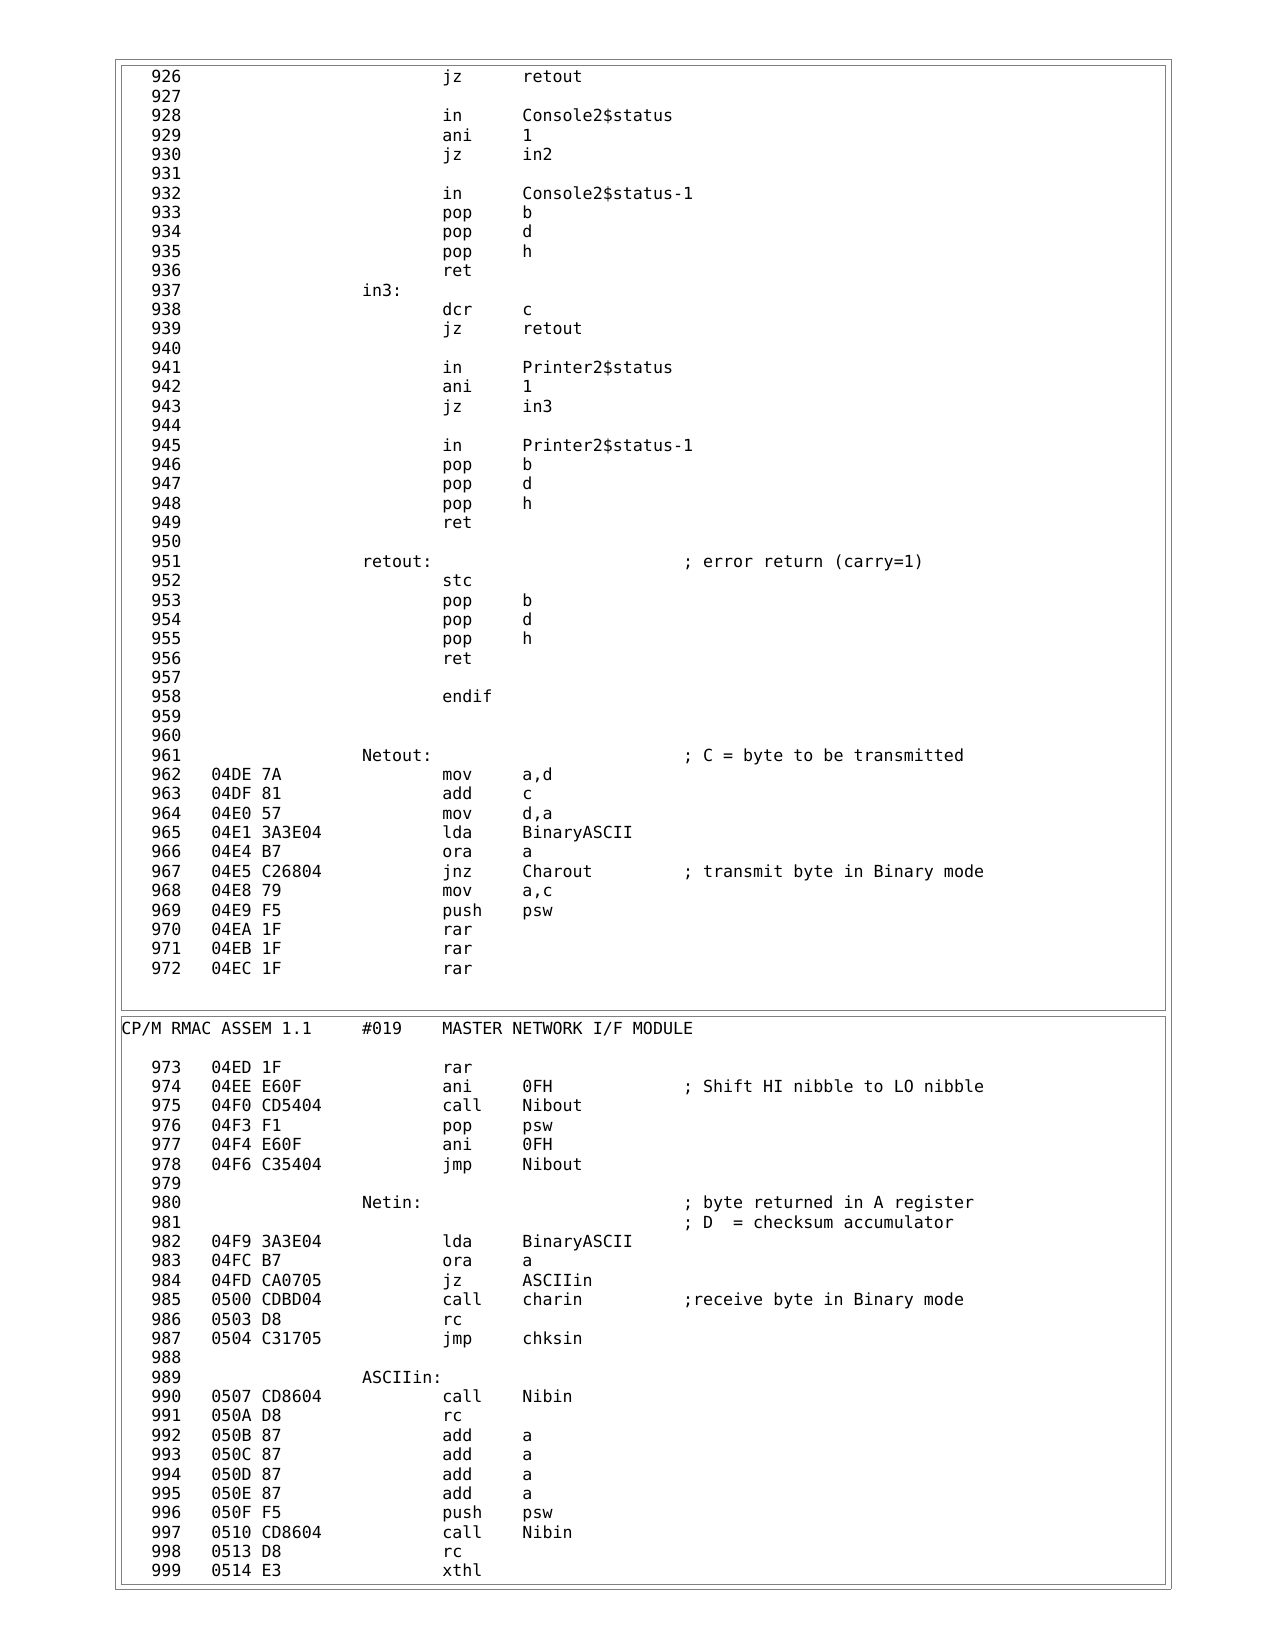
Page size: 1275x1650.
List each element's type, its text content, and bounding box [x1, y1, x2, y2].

table_cell 926 jz retout 927 928 in Console2$status 929 ani 1 930 jz in2 931 932 in Console2$status-1 933 pop b 934 pop d 935 pop h 936 ret 937 in3: 938 dcr c 939 jz retout 940 941 in Printer2$status 942 ani 1 943 jz in3 944 945 in Printer2$status-1 946 pop b 947 pop d 948 pop h 949 ret 950 951 retout: ; error return (carry=1) 952 stc 953 pop b 954 pop d 955 pop h 956 ret 957 958 endif 959 960 961 Netout: ; C = byte to be transmitted 962 04DE 7A mov a,d 963 04DF 81 add c 964 04E0 57 mov d,a 965 04E1 3A3E04 lda BinaryASCII 966 04E4 B7 ora a 967 04E5 C26804 jnz Charout ; transmit byte in Binary mode 968 04E8 79 mov a,c 969 04E9 F5 push psw 970 04EA 1F rar 971 04EB 1F rar 972 04EC 1F rar [118, 60, 1168, 1010]
table_cell CP/M RMAC ASSEM 1.1 #019 MASTER NETWORK I/F MODULE 973 04ED 1F rar 974 04EE E60F ani 0FH ; Shift HI nibble to LO nibble 975 04F0 CD5404 call Nibout 976 04F3 F1 pop psw 977 04F4 E60F ani 0FH 978 04F6 C35404 jmp Nibout 979 980 Netin: ; byte returned in A register 981 ; D = checksum accumulator 982 04F9 3A3E04 lda BinaryASCII 983 04FC B7 ora a 984 04FD CA0705 jz ASCIIin 985 0500 CDBD04 call charin ;receive byte in Binary mode 986 0503 D8 rc 987 0504 C31705 jmp chksin 988 989 ASCIIin: 990 0507 CD8604 call Nibin 991 050A D8 rc 992 050B 87 add a 993 050C 87 add a 994 050D 87 add a 995 050E 87 add a 996 050F F5 push psw 997 0510 CD8604 call Nibin 998 0513 D8 rc 999 0514 E3 xthl [118, 1010, 1168, 1583]
